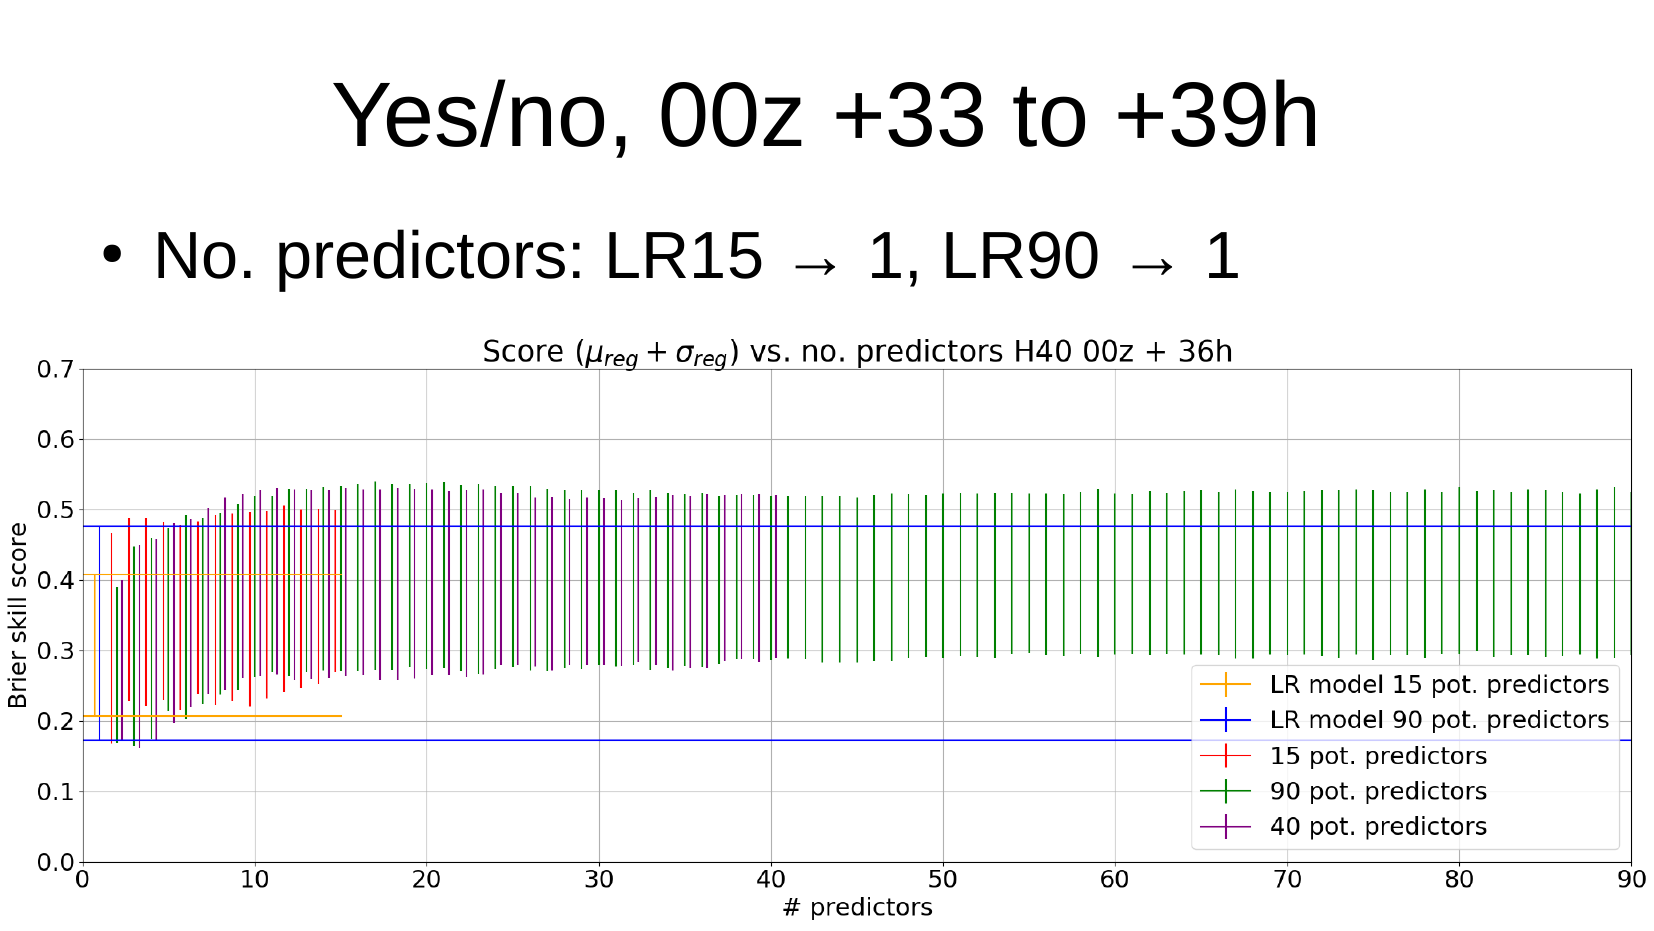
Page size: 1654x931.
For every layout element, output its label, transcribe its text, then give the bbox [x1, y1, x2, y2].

list No. predictors: LR15 → 1, LR90 → 1 [82, 217, 1571, 329]
title Yes/no, 00z +33 to +39h [82, 37, 1571, 193]
picture [0, 329, 1654, 928]
